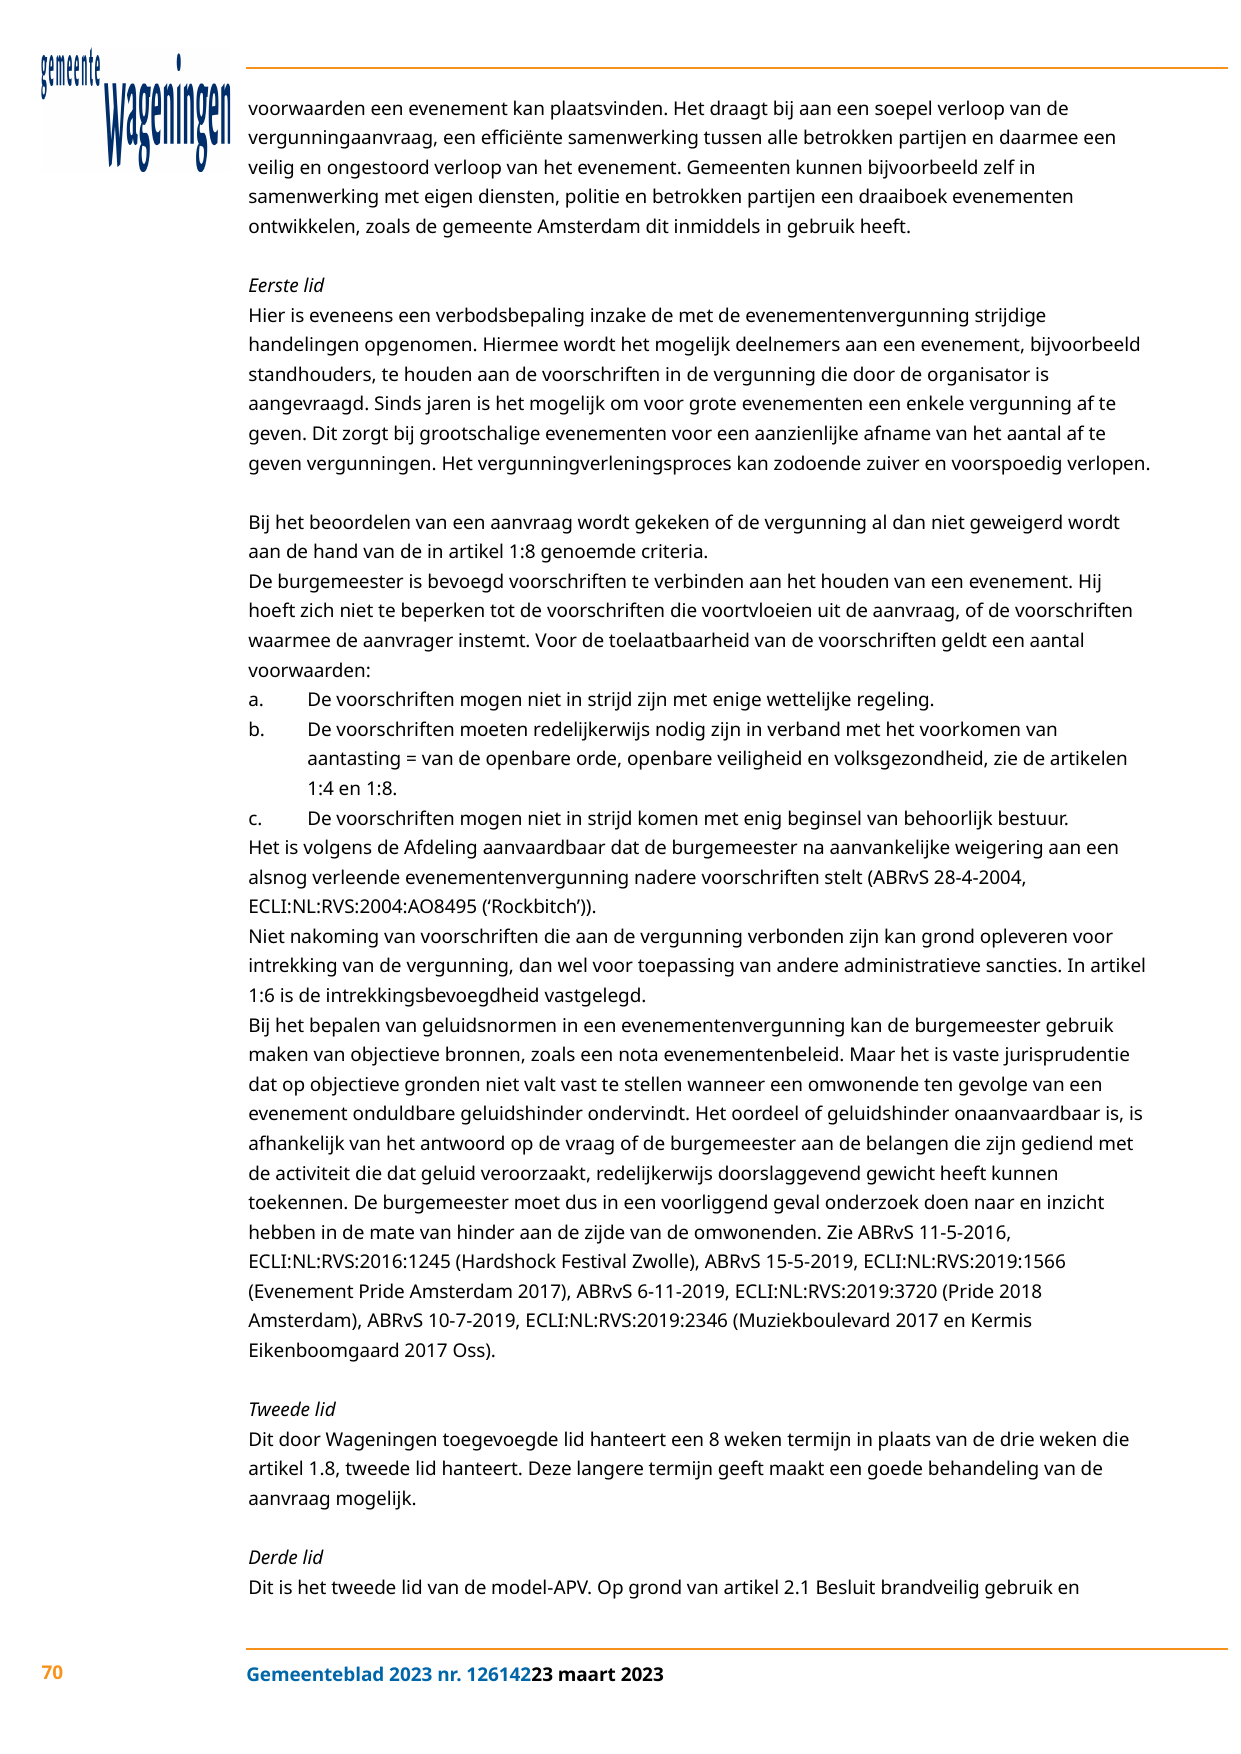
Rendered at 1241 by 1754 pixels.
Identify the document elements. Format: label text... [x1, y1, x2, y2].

list De voorschriften mogen niet in strijd komen met enig beginsel van behoorlijk bestuur. [248, 805, 1152, 831]
text Dit is het tweede lid van de model-APV. Op grond van artikel 2.1 Besluit brandveilig gebruik en [248, 1574, 1152, 1600]
text Derde lid [248, 1544, 1152, 1570]
text De burgemeester is bevoegd voorschriften te verbinden aan het houden van een evenement. Hij hoeft zich niet te beperken tot de voorschriften die voortvloeien uit de aanvraag, of de voorschriften waarmee de aanvrager instemt. Voor de toelaatbaarheid van de voorschriften geldt een aantal voorwaarden: [248, 568, 1152, 683]
text Bij het beoordelen van een aanvraag wordt gekeken of de vergunning al dan niet geweigerd wordt aan de hand van de in artikel 1:8 genoemde criteria. [248, 509, 1152, 564]
text voorwaarden een evenement kan plaatsvinden. Het draagt bij aan een soepel verloop van de vergunningaanvraag, een efficiënte samenwerking tussen alle betrokken partijen en daarmee een veilig en ongestoord verloop van het evenement. Gemeenten kunnen bijvoorbeeld zelf in samenwerking met eigen diensten, politie en betrokken partijen een draaiboek evenementen ontwikkelen, zoals de gemeente Amsterdam dit inmiddels in gebruik heeft. [248, 95, 1152, 239]
text Hier is eveneens een verbodsbepaling inzake de met de evenementenvergunning strijdige handelingen opgenomen. Hiermee wordt het mogelijk deelnemers aan een evenement, bijvoorbeeld standhouders, te houden aan de voorschriften in de vergunning die door de organisator is aangevraagd. Sinds jaren is het mogelijk om voor grote evenementen een enkele vergunning af te geven. Dit zorgt bij grootschalige evenementen voor een aanzienlijke afname van het aantal af te geven vergunningen. Het vergunningverleningsproces kan zodoende zuiver en voorspoedig verlopen. [248, 302, 1152, 476]
text Tweede lid [248, 1396, 1152, 1422]
text Niet nakoming van voorschriften die aan de vergunning verbonden zijn kan grond opleveren voor intrekking van de vergunning, dan wel voor toepassing van andere administratieve sancties. In artikel 1:6 is de intrekkingsbevoegdheid vastgelegd. [248, 923, 1152, 1008]
list De voorschriften moeten redelijkerwijs nodig zijn in verband met het voorkomen van aantasting = van de openbare orde, openbare veiligheid en volksgezondheid, zie de artikelen 1:4 en 1:8. [248, 716, 1152, 801]
text Eerste lid [248, 272, 1152, 298]
text Het is volgens de Afdeling aanvaardbaar dat de burgemeester na aanvankelijke weigering aan een alsnog verleende evenementenvergunning nadere voorschriften stelt (ABRvS 28-4-2004, ECLI:NL:RVS:2004:AO8495 (‘Rockbitch’)). [248, 834, 1152, 919]
picture [41, 47, 231, 172]
text Dit door Wageningen toegevoegde lid hanteert een 8 weken termijn in plaats van de drie weken die artikel 1.8, tweede lid hanteert. Deze langere termijn geeft maakt een goede behandeling van de aanvraag mogelijk. [248, 1426, 1152, 1511]
text Bij het bepalen van geluidsnormen in een evenementenvergunning kan de burgemeester gebruik maken van objectieve bronnen, zoals een nota evenementenbeleid. Maar het is vaste jurisprudentie dat op objectieve gronden niet valt vast te stellen wanneer een omwonende ten gevolge van een evenement onduldbare geluidshinder ondervindt. Het oordeel of geluidshinder onaanvaardbaar is, is afhankelijk van het antwoord op de vraag of de burgemeester aan de belangen die zijn gediend met de activiteit die dat geluid veroorzaakt, redelijkerwijs doorslaggevend gewicht heeft kunnen toekennen. De burgemeester moet dus in een voorliggend geval onderzoek doen naar en inzicht hebben in de mate van hinder aan de zijde van de omwonenden. Zie ABRvS 11-5-2016, ECLI:NL:RVS:2016:1245 (Hardshock Festival Zwolle), ABRvS 15-5-2019, ECLI:NL:RVS:2019:1566 (Evenement Pride Amsterdam 2017), ABRvS 6-11-2019, ECLI:NL:RVS:2019:3720 (Pride 2018 Amsterdam), ABRvS 10-7-2019, ECLI:NL:RVS:2019:2346 (Muziekboulevard 2017 en Kermis Eikenboomgaard 2017 Oss). [248, 1012, 1152, 1363]
list De voorschriften mogen niet in strijd zijn met enige wettelijke regeling. [248, 686, 1152, 712]
